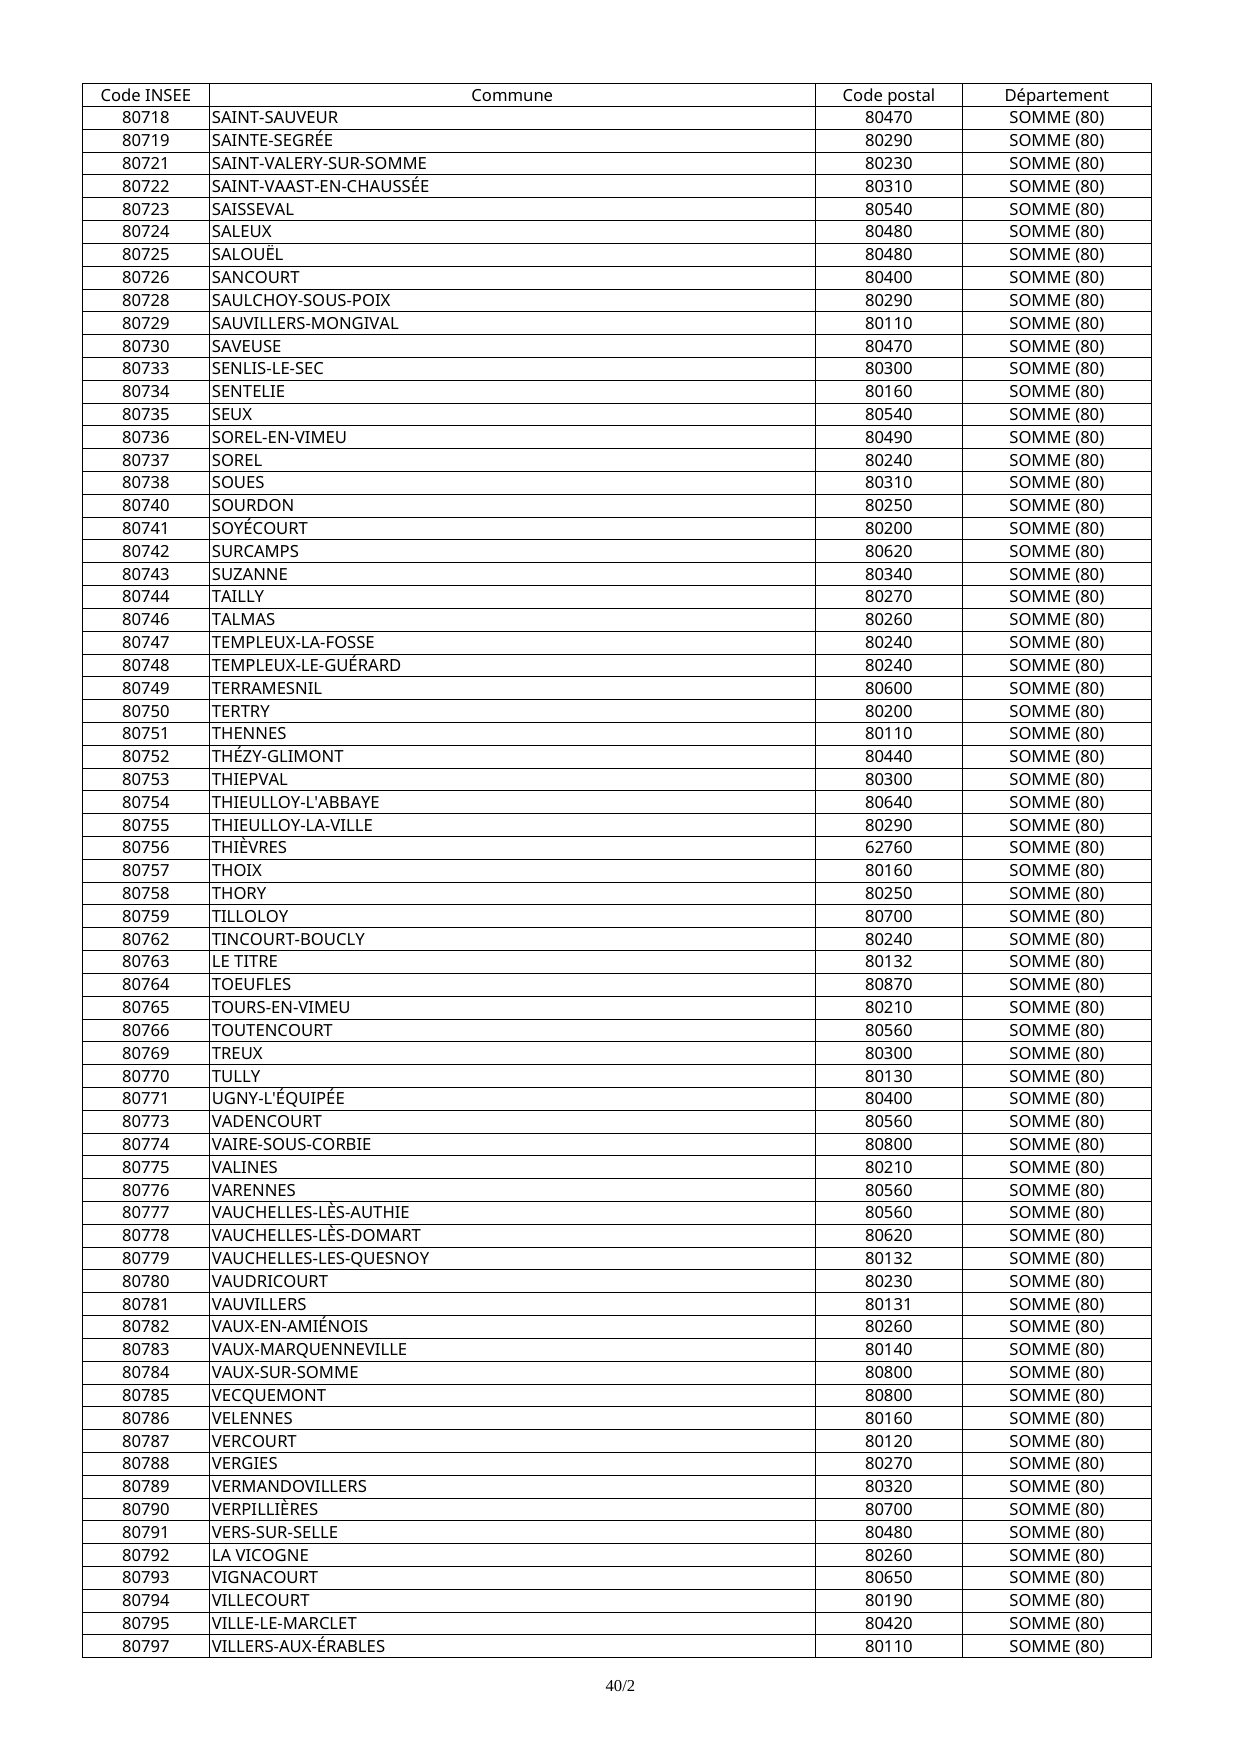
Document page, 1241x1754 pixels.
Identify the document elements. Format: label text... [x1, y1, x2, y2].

table_cell 80132 [816, 951, 962, 973]
table_cell SOMME (80) [963, 1453, 1151, 1475]
table_cell SOMME (80) [963, 677, 1151, 699]
table_cell SOMME (80) [963, 791, 1151, 813]
table_cell 80738 [83, 472, 209, 494]
table_cell 80763 [83, 951, 209, 973]
table_cell 80200 [816, 518, 962, 539]
table_cell SOURDON [210, 495, 815, 517]
table_cell 80793 [83, 1567, 209, 1589]
table_cell SOMME (80) [963, 609, 1151, 631]
table_cell 80160 [816, 381, 962, 402]
table_cell SOMME (80) [963, 1521, 1151, 1543]
table_cell 80743 [83, 563, 209, 585]
table_cell SOUES [210, 472, 815, 494]
table_cell 80440 [816, 746, 962, 767]
table_cell SOMME (80) [963, 449, 1151, 471]
table_cell 80787 [83, 1430, 209, 1452]
table_cell 80722 [83, 175, 209, 197]
table_cell 80752 [83, 746, 209, 767]
table_cell 80480 [816, 1521, 962, 1543]
table_cell 80757 [83, 860, 209, 882]
table_cell VAUDRICOURT [210, 1270, 815, 1292]
table_cell 80640 [816, 791, 962, 813]
table_cell SOMME (80) [963, 1179, 1151, 1201]
table_cell 80560 [816, 1179, 962, 1201]
table_cell TEMPLEUX-LA-FOSSE [210, 632, 815, 653]
table_cell SOMME (80) [963, 1270, 1151, 1292]
table_cell 80741 [83, 518, 209, 539]
table_cell 80789 [83, 1476, 209, 1497]
table_cell SOMME (80) [963, 312, 1151, 334]
table_cell SOMME (80) [963, 1430, 1151, 1452]
table_cell 80774 [83, 1134, 209, 1155]
table_cell SOMME (80) [963, 404, 1151, 425]
table_cell 80250 [816, 495, 962, 517]
table_cell VIGNACOURT [210, 1567, 815, 1589]
table_cell TERTRY [210, 700, 815, 722]
table_cell 80131 [816, 1293, 962, 1315]
table_cell 80310 [816, 472, 962, 494]
table_cell SOMME (80) [963, 860, 1151, 882]
table_cell 80742 [83, 540, 209, 562]
table_cell VALINES [210, 1156, 815, 1178]
table_cell 80775 [83, 1156, 209, 1178]
table_cell 80800 [816, 1134, 962, 1155]
table_cell 80778 [83, 1225, 209, 1247]
table_cell THOIX [210, 860, 815, 882]
table_cell VAUCHELLES-LES-QUESNOY [210, 1248, 815, 1269]
table_cell SOMME (80) [963, 1362, 1151, 1383]
table_cell SOMME (80) [963, 221, 1151, 243]
table_cell 80726 [83, 267, 209, 288]
table_cell 80560 [816, 1202, 962, 1224]
table_cell 80480 [816, 221, 962, 243]
table_cell 80620 [816, 540, 962, 562]
table_cell 80240 [816, 655, 962, 676]
table_cell 80785 [83, 1385, 209, 1406]
table_cell 80751 [83, 723, 209, 745]
table_cell VECQUEMONT [210, 1385, 815, 1406]
table_cell 80755 [83, 814, 209, 836]
table_cell SOMME (80) [963, 837, 1151, 859]
table_header Commune [210, 84, 815, 106]
table_cell 80120 [816, 1430, 962, 1452]
table_cell 80300 [816, 769, 962, 790]
table_cell 80700 [816, 905, 962, 927]
table_cell 80700 [816, 1499, 962, 1520]
table_cell 80792 [83, 1544, 209, 1566]
table_cell 80790 [83, 1499, 209, 1520]
table_cell 80776 [83, 1179, 209, 1201]
table_cell 62760 [816, 837, 962, 859]
table_cell 80260 [816, 609, 962, 631]
table_cell THIEULLOY-LA-VILLE [210, 814, 815, 836]
table_cell 80733 [83, 358, 209, 380]
table_cell 80782 [83, 1316, 209, 1338]
table_cell SOMME (80) [963, 1065, 1151, 1087]
table_cell 80766 [83, 1020, 209, 1041]
table_cell 80784 [83, 1362, 209, 1383]
table_cell SAULCHOY-SOUS-POIX [210, 290, 815, 311]
table_cell 80240 [816, 928, 962, 950]
table_cell 80400 [816, 267, 962, 288]
table_cell 80788 [83, 1453, 209, 1475]
table_cell TAILLY [210, 586, 815, 608]
table_cell SOMME (80) [963, 1316, 1151, 1338]
table_cell TOEUFLES [210, 974, 815, 996]
table_cell VAUX-EN-AMIÉNOIS [210, 1316, 815, 1338]
table_cell 80721 [83, 153, 209, 174]
table_cell 80765 [83, 997, 209, 1018]
table_cell SOMME (80) [963, 1202, 1151, 1224]
table_cell 80800 [816, 1385, 962, 1406]
table_cell TERRAMESNIL [210, 677, 815, 699]
table_cell SOMME (80) [963, 381, 1151, 402]
table_cell SOMME (80) [963, 586, 1151, 608]
table_cell 80260 [816, 1316, 962, 1338]
table_cell SAINT-SAUVEUR [210, 107, 815, 129]
table_cell SANCOURT [210, 267, 815, 288]
table_cell 80290 [816, 290, 962, 311]
table_cell 80800 [816, 1362, 962, 1383]
table_cell SOMME (80) [963, 905, 1151, 927]
table_cell SOMME (80) [963, 518, 1151, 539]
table_cell SOMME (80) [963, 883, 1151, 904]
table_cell 80719 [83, 130, 209, 152]
table_cell SOMME (80) [963, 928, 1151, 950]
table_cell SEUX [210, 404, 815, 425]
table_cell SOMME (80) [963, 540, 1151, 562]
table_header Code postal [816, 84, 962, 106]
table_cell SOMME (80) [963, 1088, 1151, 1110]
table_cell 80756 [83, 837, 209, 859]
table_cell SOMME (80) [963, 198, 1151, 220]
table_cell VERGIES [210, 1453, 815, 1475]
table_cell 80740 [83, 495, 209, 517]
table_cell SOMME (80) [963, 700, 1151, 722]
table_cell SAINT-VALERY-SUR-SOMME [210, 153, 815, 174]
table_cell 80753 [83, 769, 209, 790]
table_cell VARENNES [210, 1179, 815, 1201]
table_cell TEMPLEUX-LE-GUÉRARD [210, 655, 815, 676]
table_cell VADENCOURT [210, 1111, 815, 1132]
table_cell 80728 [83, 290, 209, 311]
table_cell SOMME (80) [963, 358, 1151, 380]
table_cell SUZANNE [210, 563, 815, 585]
table_cell 80470 [816, 107, 962, 129]
table_cell SOREL [210, 449, 815, 471]
table_cell 80870 [816, 974, 962, 996]
table_cell SOMME (80) [963, 267, 1151, 288]
table_cell 80759 [83, 905, 209, 927]
table_cell SOMME (80) [963, 655, 1151, 676]
table_cell 80420 [816, 1613, 962, 1634]
table_cell 80300 [816, 358, 962, 380]
table_cell 80250 [816, 883, 962, 904]
table_cell TILLOLOY [210, 905, 815, 927]
table_cell VAUCHELLES-LÈS-DOMART [210, 1225, 815, 1247]
table_cell THIEPVAL [210, 769, 815, 790]
table_cell VAUX-MARQUENNEVILLE [210, 1339, 815, 1361]
table_cell 80480 [816, 244, 962, 266]
table_cell SOMME (80) [963, 1613, 1151, 1634]
table_cell 80310 [816, 175, 962, 197]
table_cell SOMME (80) [963, 951, 1151, 973]
table_cell TOUTENCOURT [210, 1020, 815, 1041]
table_cell 80240 [816, 632, 962, 653]
table_cell TREUX [210, 1042, 815, 1064]
table_cell 80130 [816, 1065, 962, 1087]
table_cell LE TITRE [210, 951, 815, 973]
table_cell SAUVILLERS-MONGIVAL [210, 312, 815, 334]
table_cell SOMME (80) [963, 1134, 1151, 1155]
table_cell SOMME (80) [963, 1407, 1151, 1429]
table_cell VELENNES [210, 1407, 815, 1429]
table_cell 80737 [83, 449, 209, 471]
table_cell SOMME (80) [963, 1293, 1151, 1315]
table_cell 80260 [816, 1544, 962, 1566]
table_cell 80470 [816, 335, 962, 357]
table_cell SAISSEVAL [210, 198, 815, 220]
table_cell 80132 [816, 1248, 962, 1269]
table_cell 80400 [816, 1088, 962, 1110]
table_cell SOREL-EN-VIMEU [210, 426, 815, 448]
table_cell SOMME (80) [963, 1020, 1151, 1041]
table_cell THIÈVRES [210, 837, 815, 859]
table_cell VERCOURT [210, 1430, 815, 1452]
table_cell TINCOURT-BOUCLY [210, 928, 815, 950]
table_cell 80560 [816, 1020, 962, 1041]
table_cell 80770 [83, 1065, 209, 1087]
table_cell LA VICOGNE [210, 1544, 815, 1566]
table_cell SOMME (80) [963, 107, 1151, 129]
table_cell 80779 [83, 1248, 209, 1269]
table_cell 80723 [83, 198, 209, 220]
table_cell 80749 [83, 677, 209, 699]
table_cell SOMME (80) [963, 290, 1151, 311]
table_cell SALOUËL [210, 244, 815, 266]
table_cell SOMME (80) [963, 1225, 1151, 1247]
table_cell VAUCHELLES-LÈS-AUTHIE [210, 1202, 815, 1224]
table_cell VILLE-LE-MARCLET [210, 1613, 815, 1634]
table_cell SENTELIE [210, 381, 815, 402]
table_cell 80230 [816, 1270, 962, 1292]
table_cell TOURS-EN-VIMEU [210, 997, 815, 1018]
table_cell 80773 [83, 1111, 209, 1132]
table_cell SOMME (80) [963, 1635, 1151, 1657]
table_cell 80270 [816, 1453, 962, 1475]
table_cell 80747 [83, 632, 209, 653]
table_cell 80786 [83, 1407, 209, 1429]
table_cell SOMME (80) [963, 1156, 1151, 1178]
table_cell 80110 [816, 1635, 962, 1657]
table_cell SOMME (80) [963, 1248, 1151, 1269]
table_cell THENNES [210, 723, 815, 745]
table_cell 80777 [83, 1202, 209, 1224]
table_cell 80724 [83, 221, 209, 243]
table_cell VILLERS-AUX-ÉRABLES [210, 1635, 815, 1657]
table_cell 80794 [83, 1590, 209, 1612]
table_cell 80725 [83, 244, 209, 266]
table_cell SOMME (80) [963, 1385, 1151, 1406]
table_cell VERMANDOVILLERS [210, 1476, 815, 1497]
table_cell 80340 [816, 563, 962, 585]
table_cell TALMAS [210, 609, 815, 631]
table_cell VAUX-SUR-SOMME [210, 1362, 815, 1383]
table_cell SENLIS-LE-SEC [210, 358, 815, 380]
table_cell 80783 [83, 1339, 209, 1361]
table_cell 80797 [83, 1635, 209, 1657]
table_cell VERS-SUR-SELLE [210, 1521, 815, 1543]
table_cell 80560 [816, 1111, 962, 1132]
table_cell 80736 [83, 426, 209, 448]
table_cell 80730 [83, 335, 209, 357]
table_cell SOMME (80) [963, 175, 1151, 197]
table_cell 80210 [816, 1156, 962, 1178]
table_cell 80190 [816, 1590, 962, 1612]
table_cell SALEUX [210, 221, 815, 243]
table_cell 80750 [83, 700, 209, 722]
table_cell SAINT-VAAST-EN-CHAUSSÉE [210, 175, 815, 197]
table_cell VAIRE-SOUS-CORBIE [210, 1134, 815, 1155]
table_cell 80270 [816, 586, 962, 608]
table_cell 80160 [816, 860, 962, 882]
table_cell 80780 [83, 1270, 209, 1292]
table_cell 80729 [83, 312, 209, 334]
table_cell SOMME (80) [963, 1339, 1151, 1361]
table_cell 80746 [83, 609, 209, 631]
table_cell SOMME (80) [963, 153, 1151, 174]
table_cell SOMME (80) [963, 1544, 1151, 1566]
table_cell SOMME (80) [963, 1499, 1151, 1520]
table_cell 80744 [83, 586, 209, 608]
table_cell SOMME (80) [963, 130, 1151, 152]
table_cell 80200 [816, 700, 962, 722]
table_cell 80754 [83, 791, 209, 813]
table_cell SOMME (80) [963, 472, 1151, 494]
table_cell 80300 [816, 1042, 962, 1064]
table_cell 80290 [816, 814, 962, 836]
table_cell SOMME (80) [963, 244, 1151, 266]
table_cell 80540 [816, 404, 962, 425]
table_cell 80210 [816, 997, 962, 1018]
table_cell SOMME (80) [963, 723, 1151, 745]
table_cell SURCAMPS [210, 540, 815, 562]
table_cell TULLY [210, 1065, 815, 1087]
table_cell 80758 [83, 883, 209, 904]
table_cell 80769 [83, 1042, 209, 1064]
table_cell SOMME (80) [963, 974, 1151, 996]
table_cell 80718 [83, 107, 209, 129]
table_cell 80290 [816, 130, 962, 152]
table_header Département [963, 84, 1151, 106]
table_cell SAVEUSE [210, 335, 815, 357]
table_cell SOMME (80) [963, 495, 1151, 517]
table_cell 80734 [83, 381, 209, 402]
table_cell 80230 [816, 153, 962, 174]
table_cell 80764 [83, 974, 209, 996]
table_cell 80771 [83, 1088, 209, 1110]
table_cell SOMME (80) [963, 1590, 1151, 1612]
table_cell 80540 [816, 198, 962, 220]
table_cell VAUVILLERS [210, 1293, 815, 1315]
table_cell THIEULLOY-L'ABBAYE [210, 791, 815, 813]
table_cell SOMME (80) [963, 746, 1151, 767]
table_cell THORY [210, 883, 815, 904]
table_cell SOMME (80) [963, 769, 1151, 790]
table_cell THÉZY-GLIMONT [210, 746, 815, 767]
table_cell SOMME (80) [963, 814, 1151, 836]
table_cell SOMME (80) [963, 632, 1151, 653]
table_cell 80781 [83, 1293, 209, 1315]
table_cell SOMME (80) [963, 1567, 1151, 1589]
table_cell SOMME (80) [963, 563, 1151, 585]
table_cell 80160 [816, 1407, 962, 1429]
table_cell 80110 [816, 723, 962, 745]
table_cell 80795 [83, 1613, 209, 1634]
table_cell SAINTE-SEGRÉE [210, 130, 815, 152]
table_cell 80748 [83, 655, 209, 676]
table_cell 80110 [816, 312, 962, 334]
table_cell 80791 [83, 1521, 209, 1543]
table_cell VILLECOURT [210, 1590, 815, 1612]
table_cell SOMME (80) [963, 1476, 1151, 1497]
table_cell SOMME (80) [963, 1111, 1151, 1132]
table_cell 80600 [816, 677, 962, 699]
table_cell 80240 [816, 449, 962, 471]
table_cell UGNY-L'ÉQUIPÉE [210, 1088, 815, 1110]
table_cell 80620 [816, 1225, 962, 1247]
table_cell SOMME (80) [963, 335, 1151, 357]
table_cell VERPILLIÈRES [210, 1499, 815, 1520]
table_cell SOMME (80) [963, 997, 1151, 1018]
table_cell 80762 [83, 928, 209, 950]
table_header Code INSEE [83, 84, 209, 106]
table_cell SOYÉCOURT [210, 518, 815, 539]
table_cell 80140 [816, 1339, 962, 1361]
table_cell 80650 [816, 1567, 962, 1589]
table_cell 80320 [816, 1476, 962, 1497]
table_cell 80735 [83, 404, 209, 425]
table_cell SOMME (80) [963, 1042, 1151, 1064]
table_cell SOMME (80) [963, 426, 1151, 448]
table_cell 80490 [816, 426, 962, 448]
